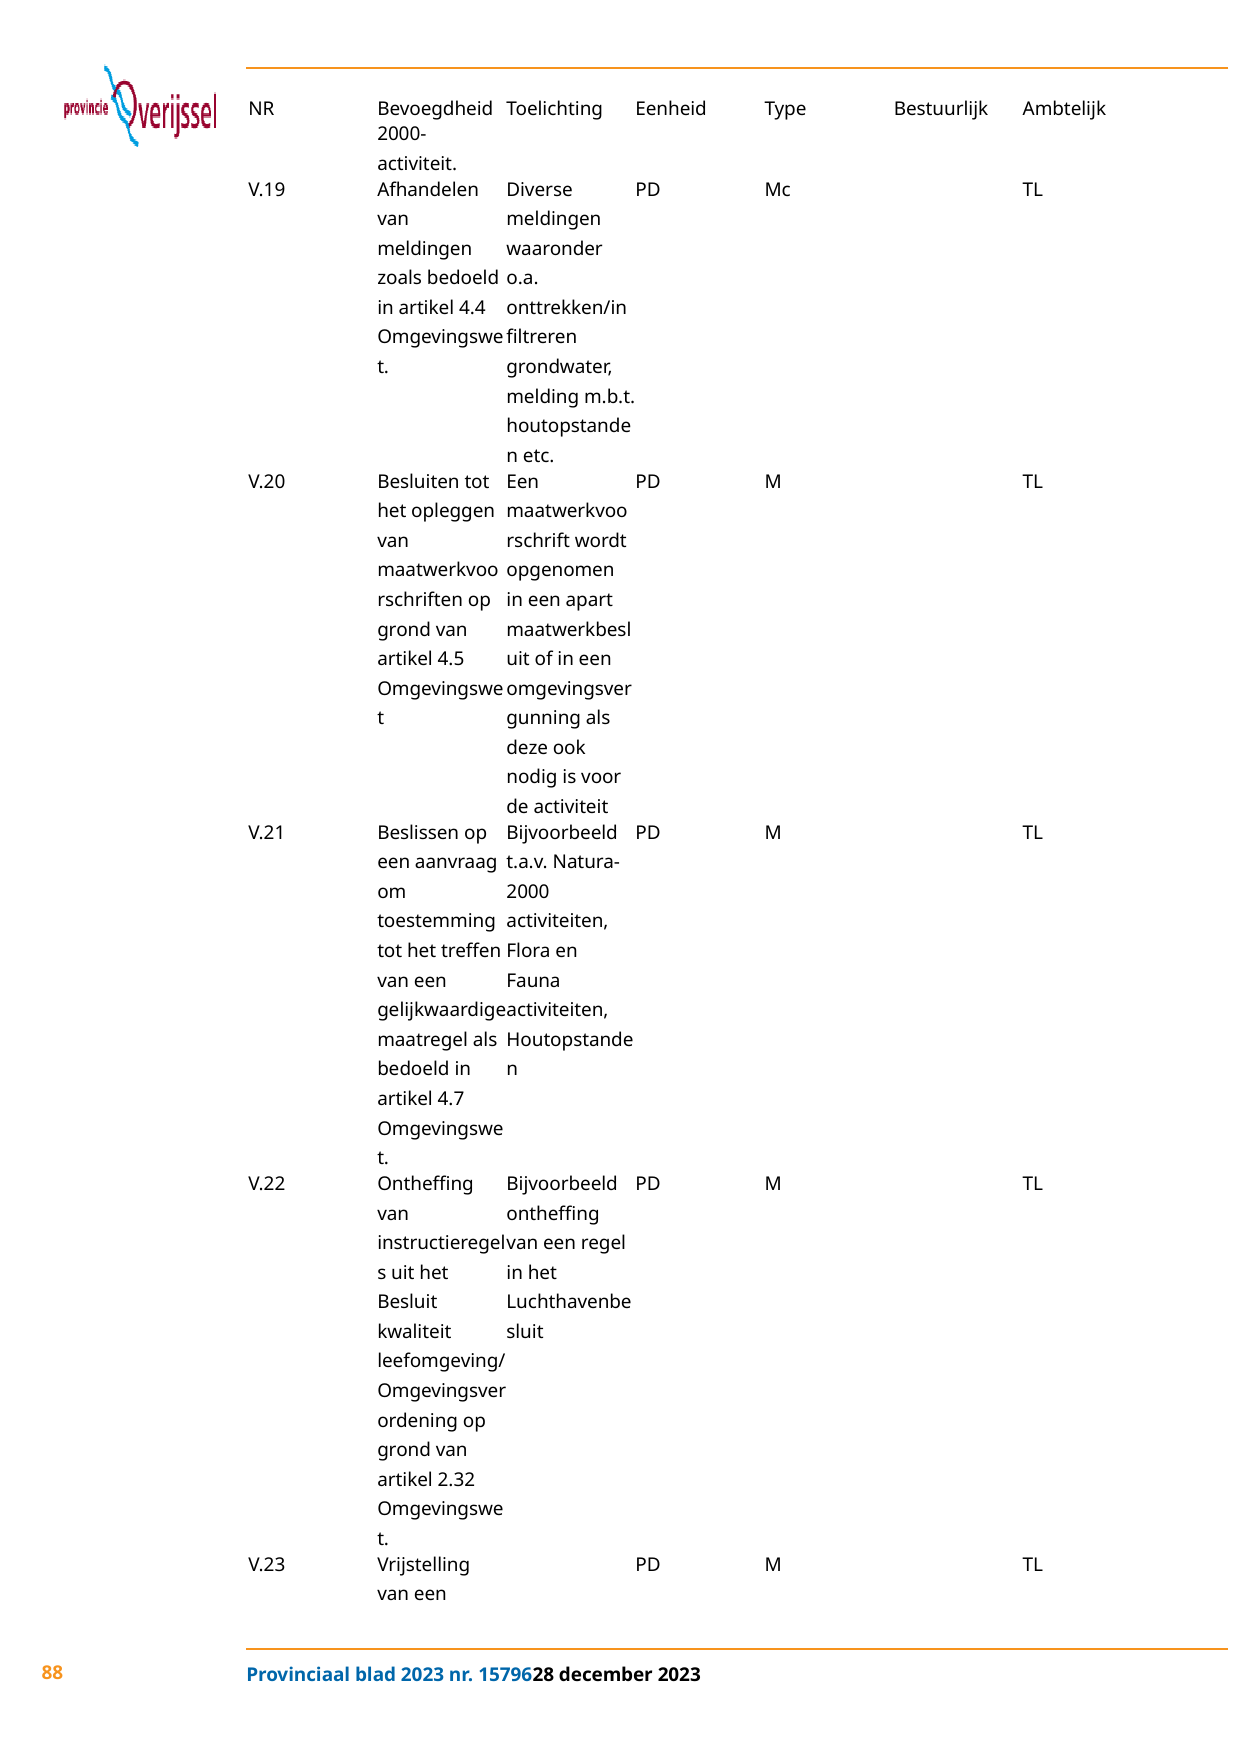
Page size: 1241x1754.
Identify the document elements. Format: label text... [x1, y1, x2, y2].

table_header Toelichting [506, 95, 635, 121]
table_cell [894, 819, 1022, 1170]
table_cell Een maatwerkvoorschrift wordt opgenomen in een apart maatwerkbesluit of in een omgevingsvergunning als deze ook nodig is voor de activiteit [506, 468, 635, 819]
table_cell PD [635, 819, 764, 1170]
table_cell [635, 121, 764, 176]
table_cell Beslissen op een aanvraag om toestemming tot het treffen van een gelijkwaardige maatregel als bedoeld in artikel 4.7 Omgevingswet. [377, 819, 506, 1170]
table_cell TL [1023, 1551, 1152, 1606]
table_cell [1023, 121, 1152, 176]
table_cell [894, 121, 1022, 176]
picture [41, 47, 231, 172]
table_cell [506, 1551, 635, 1606]
table_cell [894, 468, 1022, 819]
table_cell V.23 [248, 1551, 377, 1606]
table_header Ambtelijk [1023, 95, 1152, 121]
table_cell PD [635, 1170, 764, 1551]
table_header NR [248, 95, 377, 121]
table_cell Vrijstelling van een [377, 1551, 506, 1606]
table_cell [894, 176, 1022, 468]
table_cell V.19 [248, 176, 377, 468]
table_cell Mc [764, 176, 893, 468]
table_header Bevoegdheid [377, 95, 506, 121]
table_cell [764, 121, 893, 176]
table_cell Besluiten tot het opleggen van maatwerkvoorschriften op grond van artikel 4.5 Omgevingswet [377, 468, 506, 819]
table_cell M [764, 468, 893, 819]
table_cell Ontheffing van instructieregels uit het Besluit kwaliteit leefomgeving/Omgevingsverordening op grond van artikel 2.32 Omgevingswet. [377, 1170, 506, 1551]
table_cell [248, 121, 377, 176]
table_cell TL [1023, 1170, 1152, 1551]
table_cell TL [1023, 468, 1152, 819]
table_cell 2000- activiteit. [377, 121, 506, 176]
table_cell PD [635, 468, 764, 819]
table_cell [894, 1170, 1022, 1551]
table_cell V.20 [248, 468, 377, 819]
table_cell PD [635, 176, 764, 468]
table_cell M [764, 1551, 893, 1606]
table_cell PD [635, 1551, 764, 1606]
table_header Eenheid [635, 95, 764, 121]
table_cell Bijvoorbeeld t.a.v. Natura-2000 activiteiten, Flora en Fauna activiteiten, Houtopstanden [506, 819, 635, 1170]
table_cell Afhandelen van meldingen zoals bedoeld in artikel 4.4 Omgevingswet. [377, 176, 506, 468]
table_cell V.22 [248, 1170, 377, 1551]
table_cell M [764, 1170, 893, 1551]
table_header Type [764, 95, 893, 121]
table_cell V.21 [248, 819, 377, 1170]
table_cell [894, 1551, 1022, 1606]
table_cell [506, 121, 635, 176]
table_cell Bijvoorbeeld ontheffing van een regel in het Luchthavenbesluit [506, 1170, 635, 1551]
table_cell TL [1023, 176, 1152, 468]
table_cell Diverse meldingen waaronder o.a. onttrekken/infiltreren grondwater, melding m.b.t. houtopstanden etc. [506, 176, 635, 468]
table_header Bestuurlijk [894, 95, 1022, 121]
table_cell M [764, 819, 893, 1170]
table_cell TL [1023, 819, 1152, 1170]
